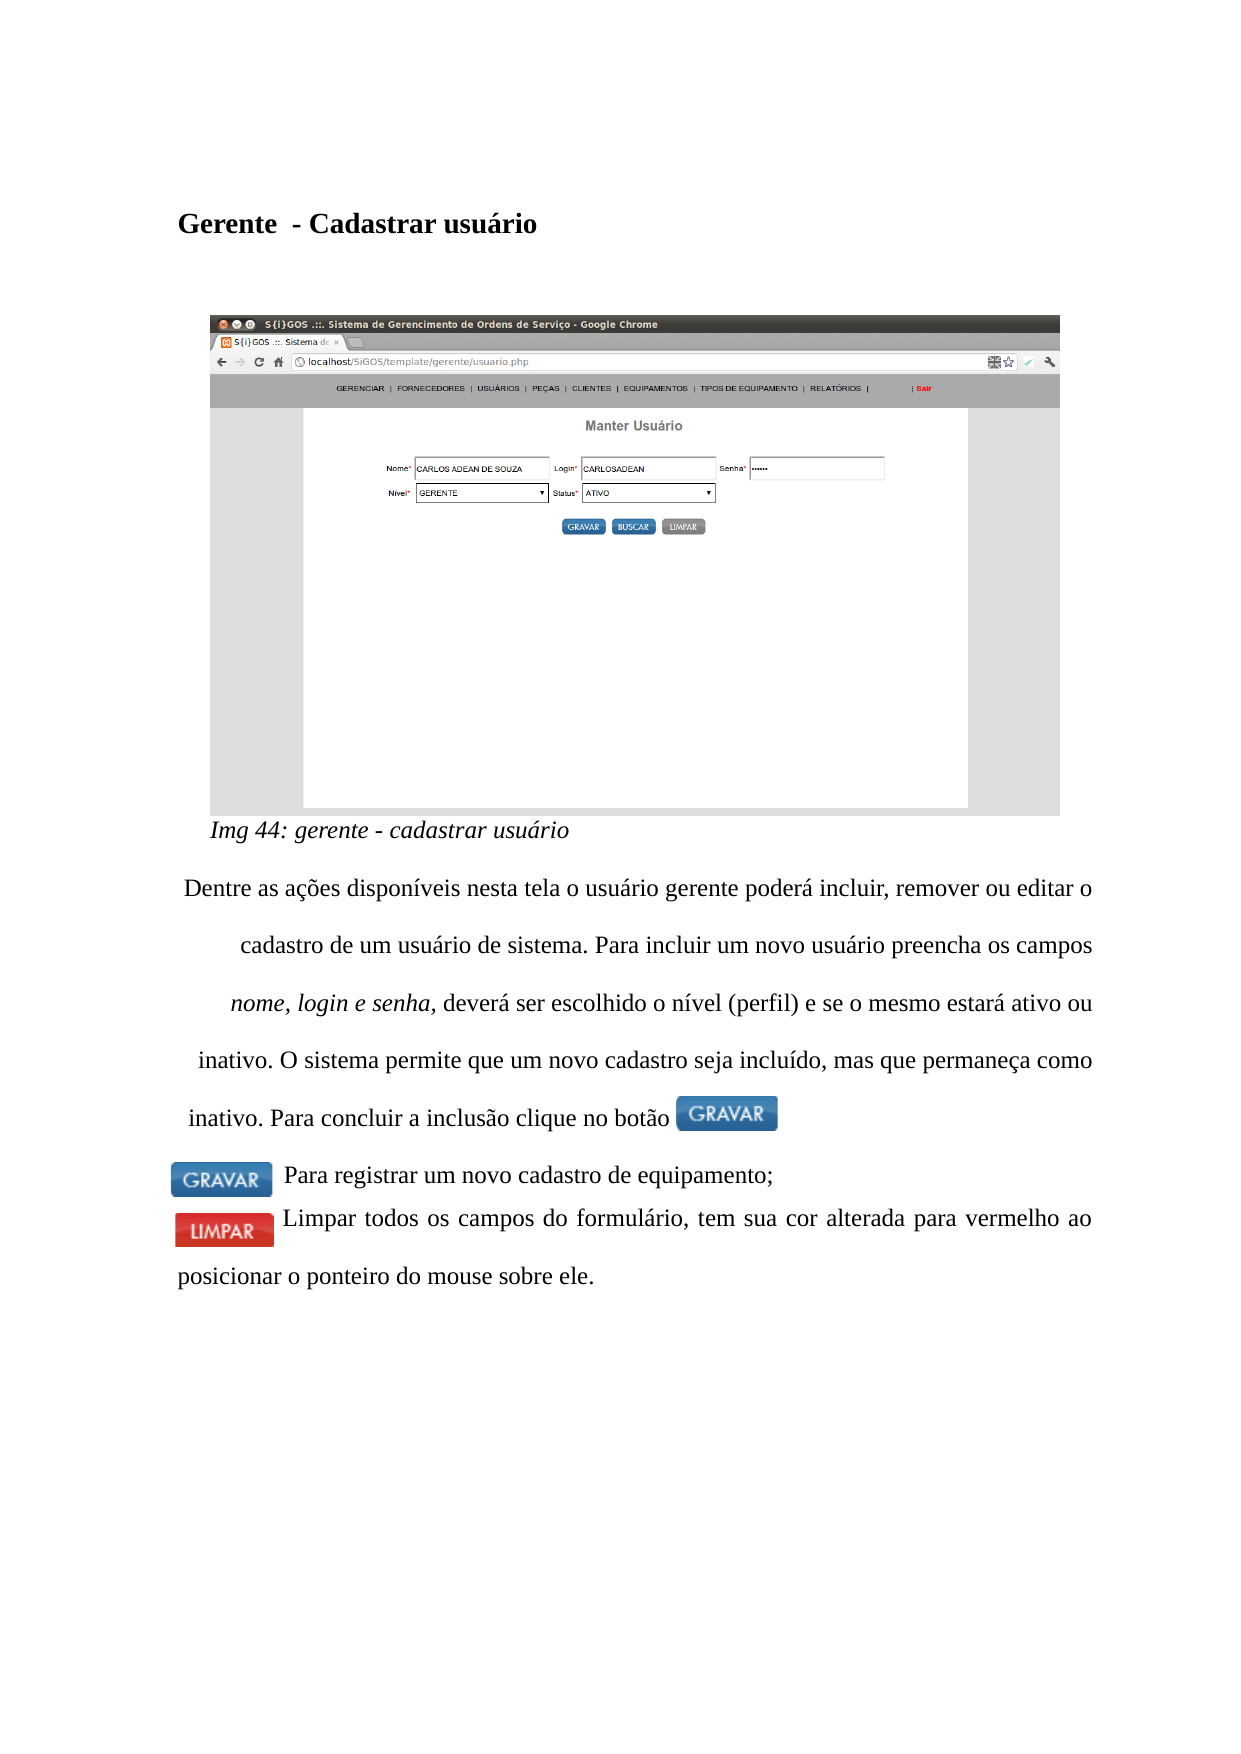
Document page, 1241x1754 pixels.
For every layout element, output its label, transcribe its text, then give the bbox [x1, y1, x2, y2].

subtitle Para registrar um novo cadastro de equipamento; [177, 1160, 1092, 1189]
picture [175, 1213, 274, 1247]
text Img 44: gerente - cadastrar usuário [210, 816, 1060, 844]
subtitle Limpar todos os campos do formulário, tem sua cor alterada para vermelho ao posicionar o ponteiro do mouse sobre ele. [177, 1203, 1092, 1289]
picture [170, 1162, 273, 1197]
subtitle Dentre as ações disponíveis nesta tela o usuário gerente poderá incluir, remover ou editar o cadastro de um usuário de sistema. Para incluir um novo usuário preencha os campos nome, login e senha, deverá ser escolhido o nível (perfil) e se o mesmo estará ativo ou inativo. O sistema permite que um novo cadastro seja incluído, mas que permaneça como inativo. Para concluir a inclusão clique no botão [177, 303, 1092, 1131]
subtitle Gerente - Cadastrar usuário [177, 207, 1092, 240]
picture [210, 315, 1060, 816]
picture [676, 1096, 778, 1131]
